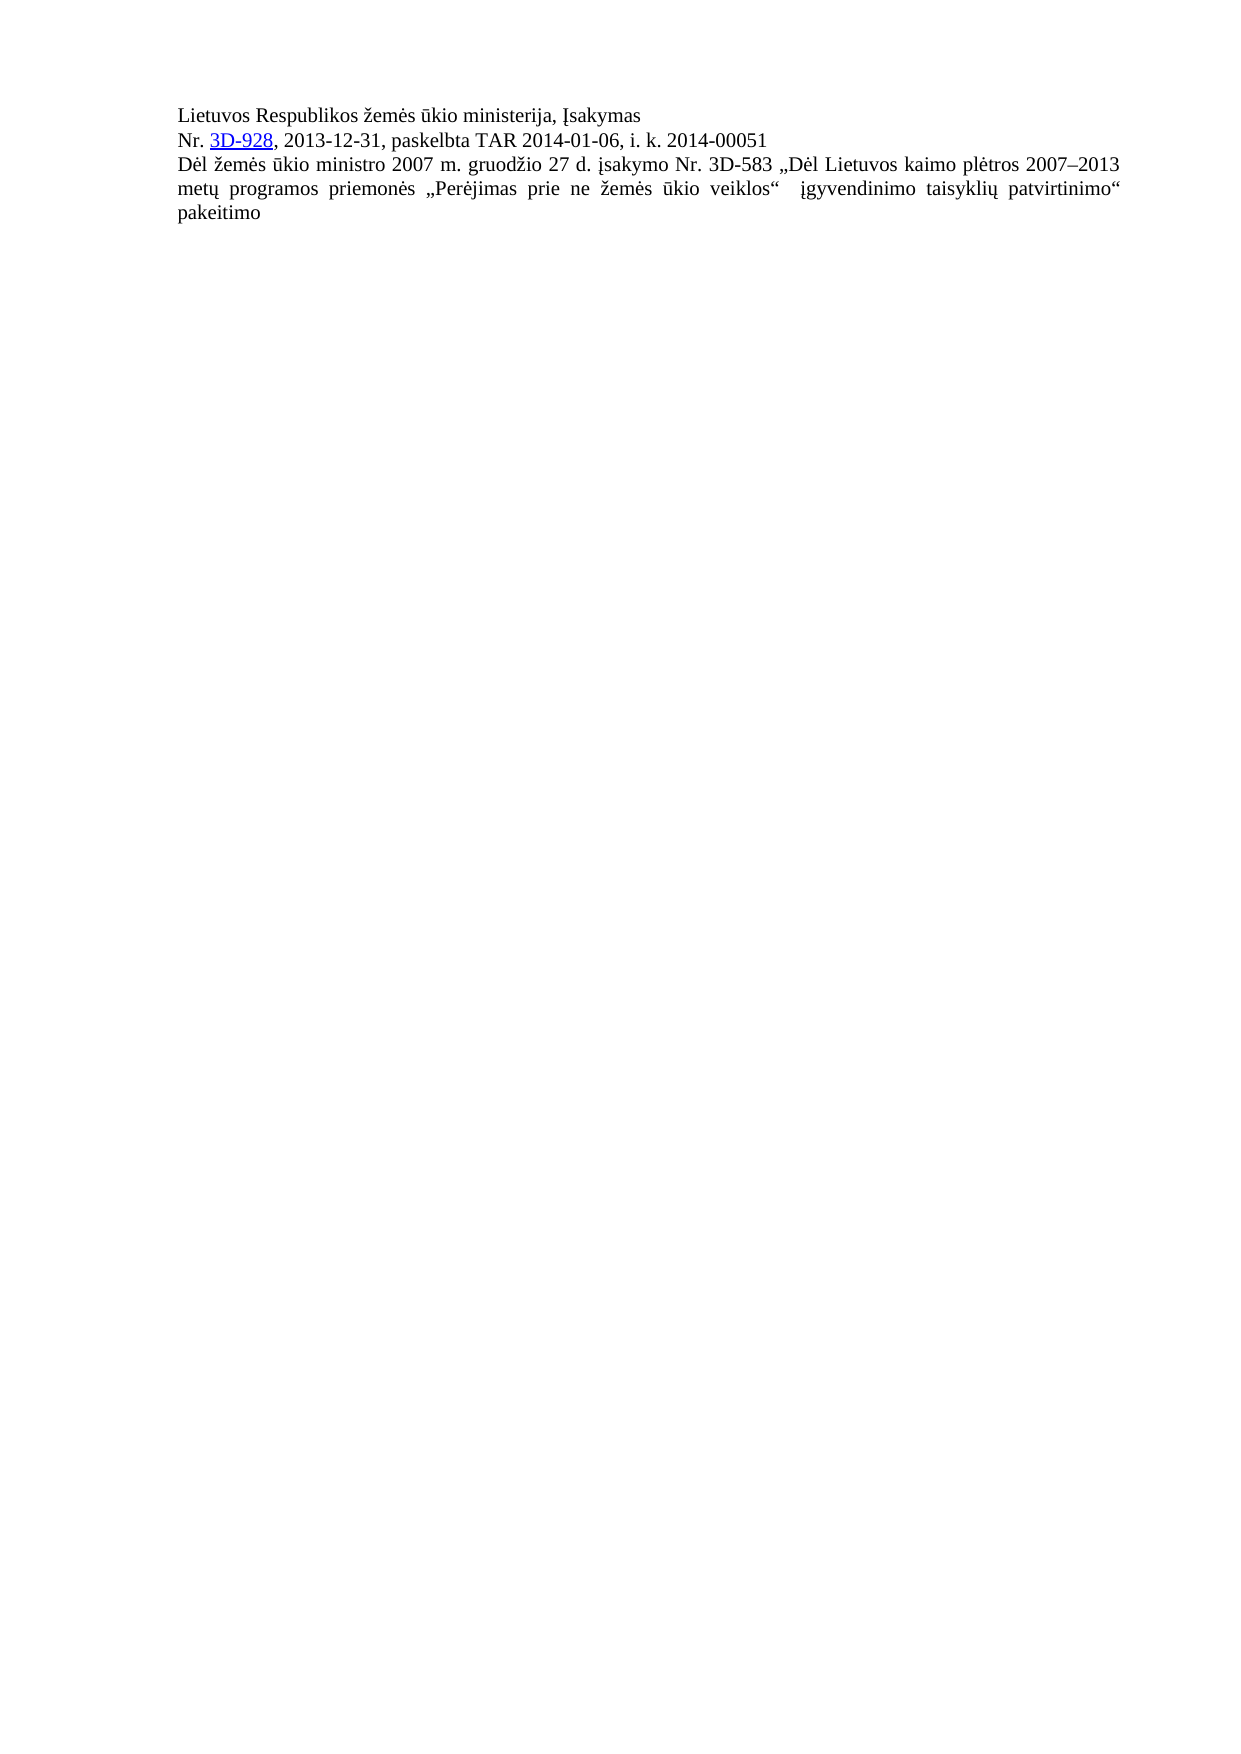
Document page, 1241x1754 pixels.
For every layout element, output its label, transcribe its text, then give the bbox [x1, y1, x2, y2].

text Dėl žemės ūkio ministro 2007 m. gruodžio 27 d. įsakymo Nr. 3D-583 „Dėl Lietuvos kaimo plėtros 2007–2013 metų programos priemonės „Perėjimas prie ne žemės ūkio veiklos“ įgyvendinimo taisyklių patvirtinimo“ pakeitimo [177, 152, 1122, 224]
text Lietuvos Respublikos žemės ūkio ministerija, Įsakymas [177, 103, 1122, 127]
text Nr. 3D-928, 2013-12-31, paskelbta TAR 2014-01-06, i. k. 2014-00051 [177, 127, 1122, 152]
